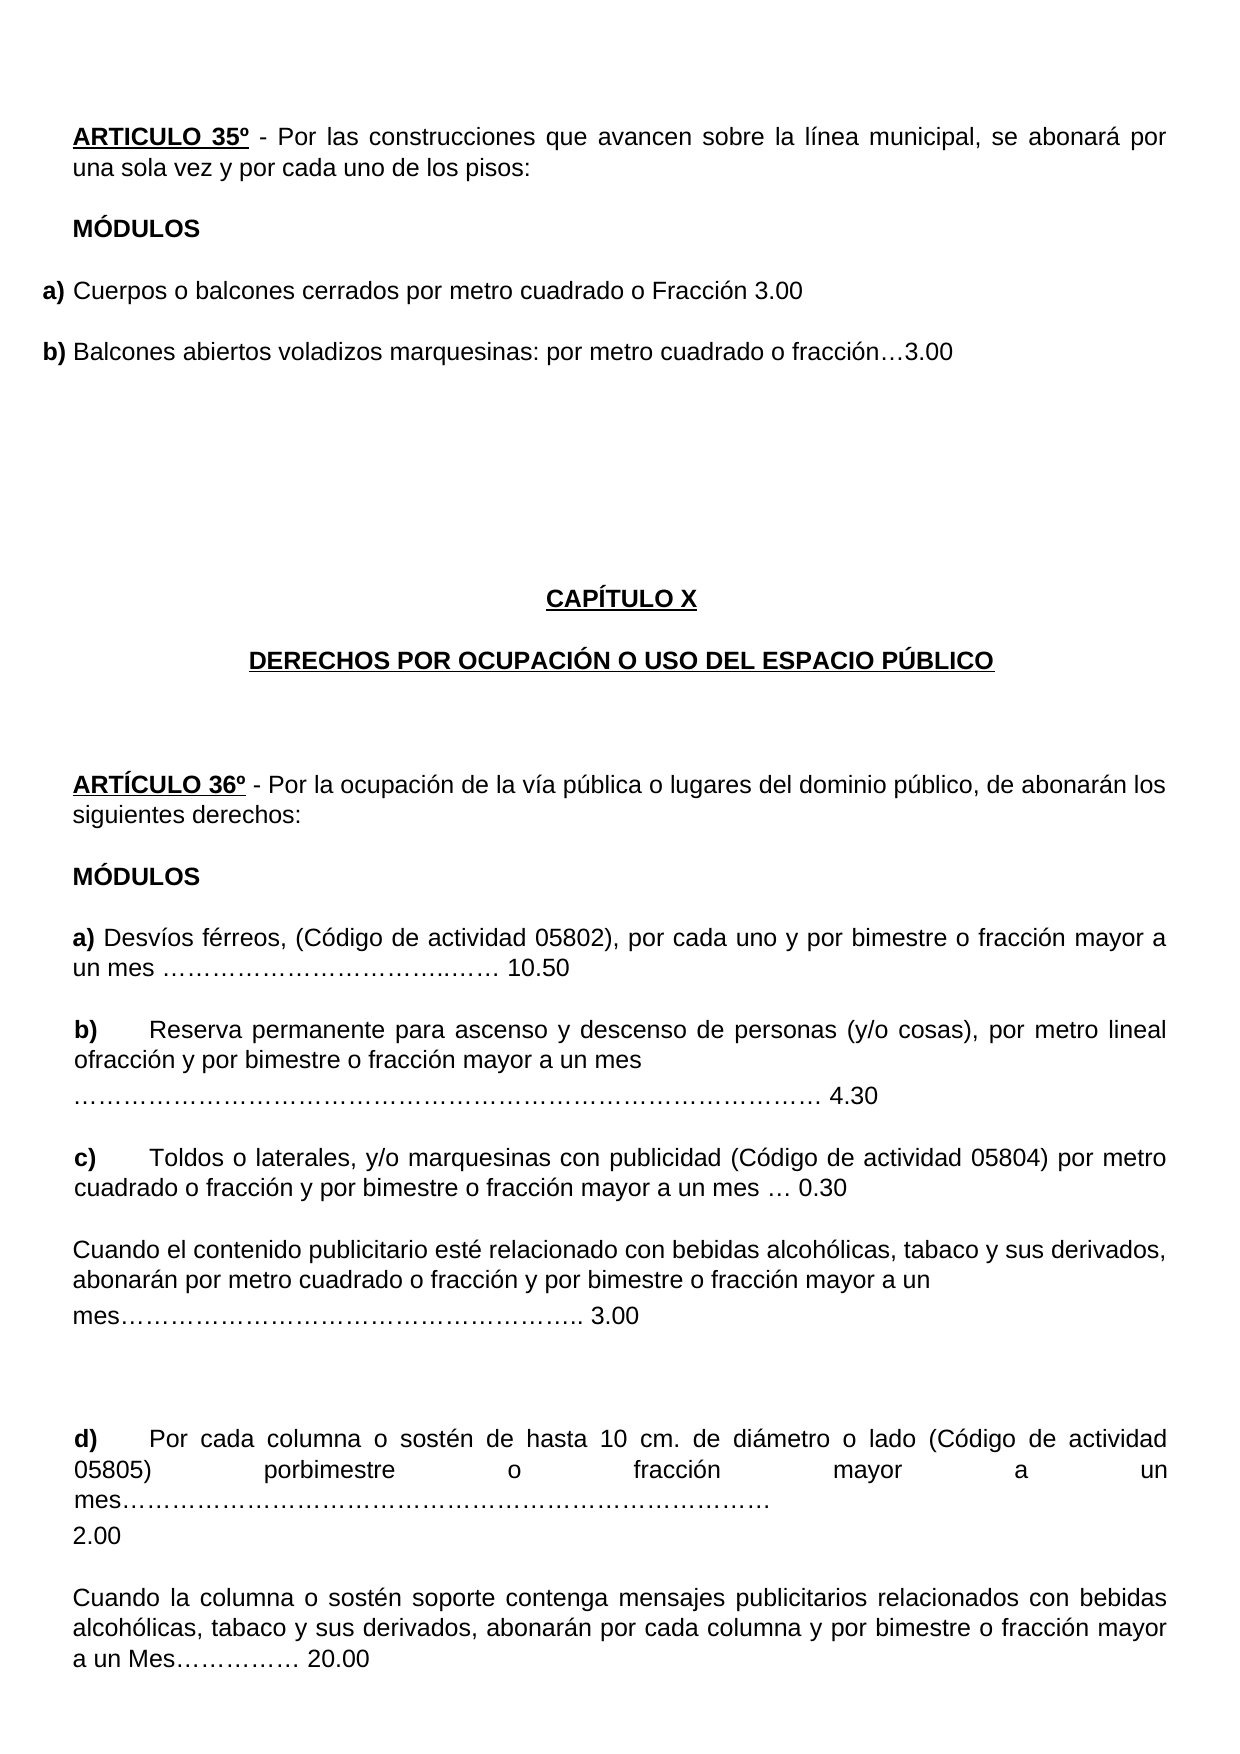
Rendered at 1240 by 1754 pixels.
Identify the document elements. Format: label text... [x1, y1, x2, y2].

text MÓDULOS [72, 214, 1169, 243]
text CAPÍTULO X [172, 584, 1071, 613]
text mes……………………………………………….. 3.00 [72, 1301, 1169, 1330]
text ARTICULO 35º - Por las construcciones que avancen sobre la línea municipal, se abonará por una sola vez y por cada uno de los pisos: [72, 122, 1169, 181]
list Toldos o laterales, y/o marquesinas con publicidad (Código de actividad 05804) por metro cuadrado o fracción y por bimestre o fracción mayor a un mes … 0.30 [74, 1143, 1169, 1202]
text MÓDULOS [72, 861, 1169, 890]
list Por cada columna o sostén de hasta 10 cm. de diámetro o lado (Código de actividad 05805) porbimestre o fracción mayor a un mes…………………………………………………………………… [74, 1424, 1169, 1514]
list Balcones abiertos voladizos marquesinas: por metro cuadrado o fracción…3.00 [42, 337, 1169, 366]
list Reserva permanente para ascenso y descenso de personas (y/o cosas), por metro lineal ofracción y por bimestre o fracción mayor a un mes [74, 1015, 1169, 1074]
text a) Desvíos férreos, (Código de actividad 05802), por cada uno y por bimestre o fracción mayor a un mes ……………………………..…… 10.50 [72, 923, 1169, 982]
text Cuando el contenido publicitario esté relacionado con bebidas alcohólicas, tabaco y sus derivados, abonarán por metro cuadrado o fracción y por bimestre o fracción mayor a un [72, 1234, 1169, 1294]
text Cuando la columna o sostén soporte contenga mensajes publicitarios relacionados con bebidas alcohólicas, tabaco y sus derivados, abonarán por cada columna y por bimestre o fracción mayor a un Mes…………… 20.00 [72, 1583, 1169, 1672]
subtitle DERECHOS POR OCUPACIÓN O USO DEL ESPACIO PÚBLICO [172, 646, 1071, 675]
text ARTÍCULO 36º - Por la ocupación de la vía pública o lugares del dominio público, de abonarán los siguientes derechos: [72, 769, 1169, 829]
list Cuerpos o balcones cerrados por metro cuadrado o Fracción 3.00 [42, 276, 1169, 304]
text ……………………………………………………………………………… 4.30 [72, 1081, 1169, 1110]
text 2.00 [72, 1521, 1169, 1550]
